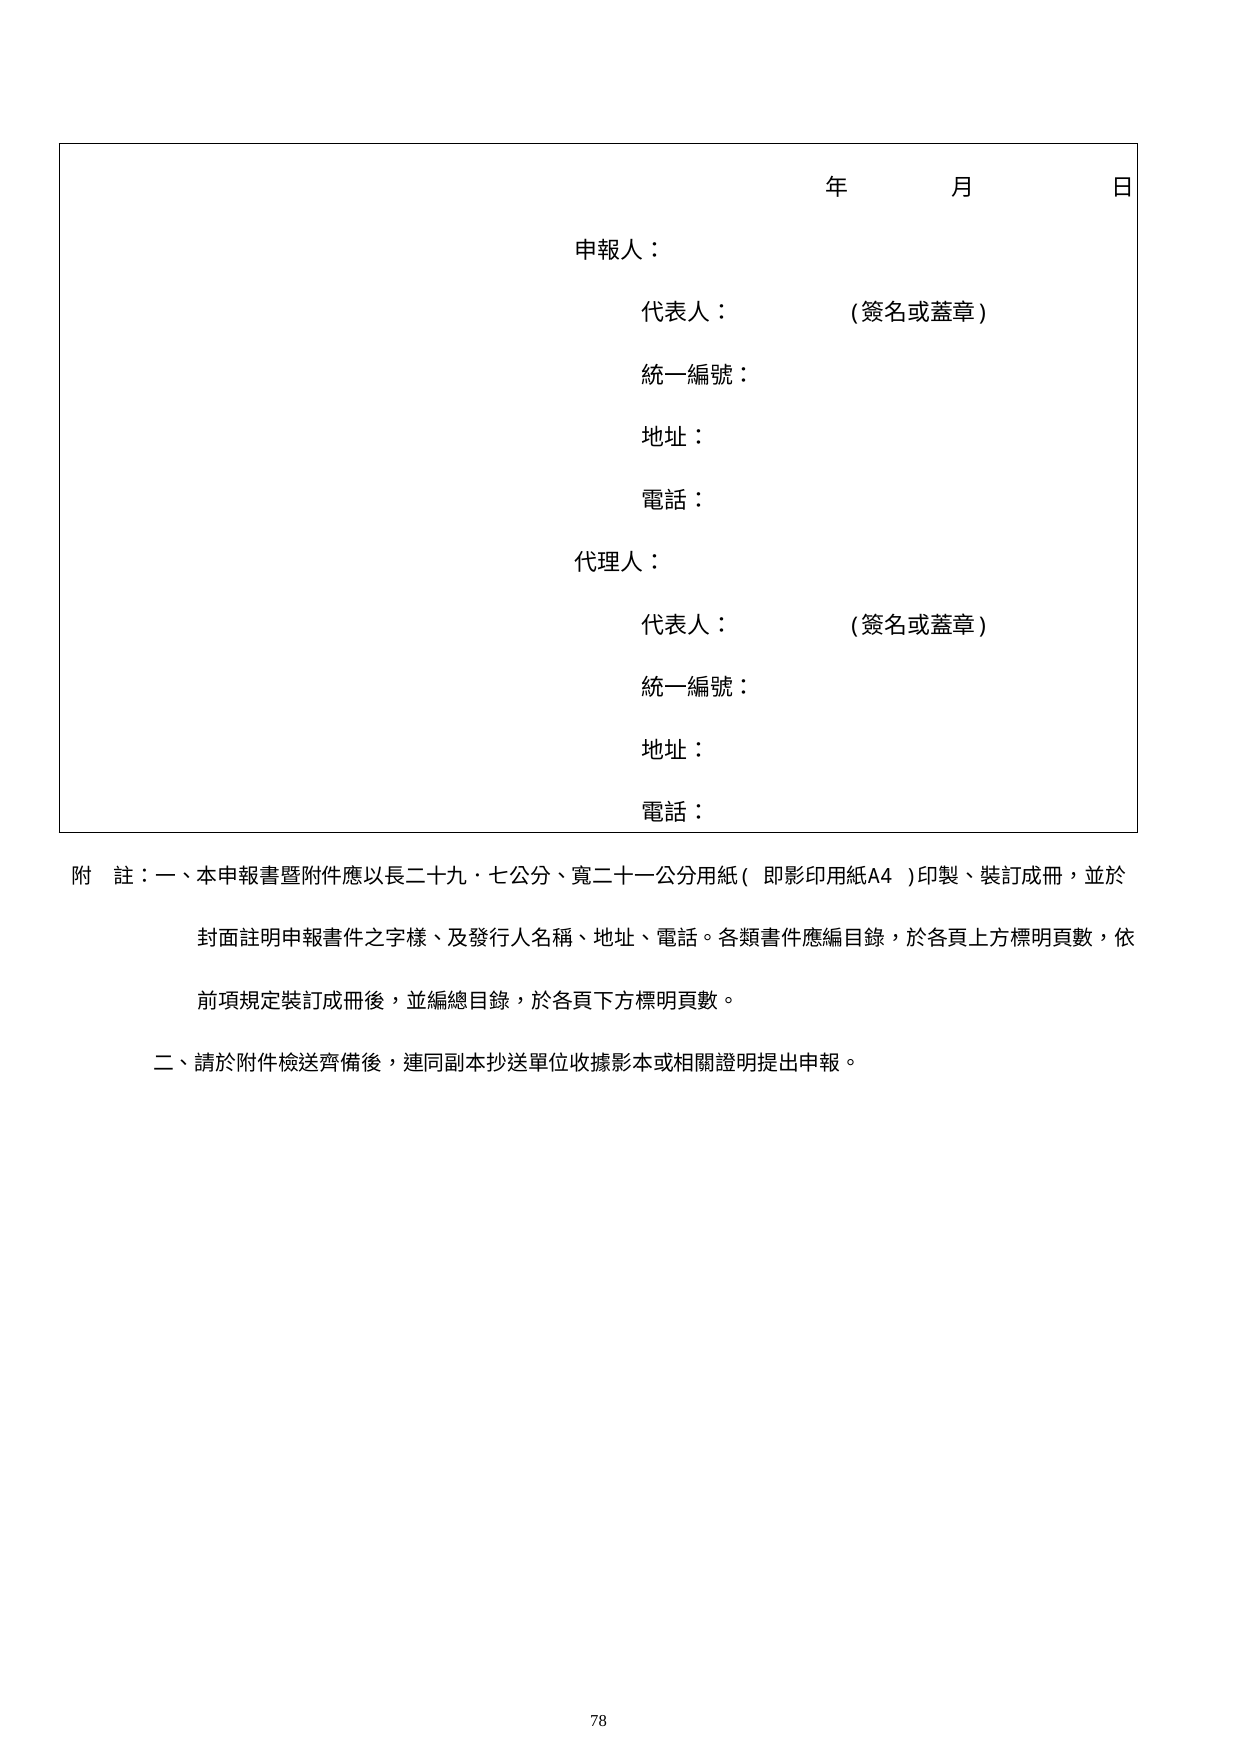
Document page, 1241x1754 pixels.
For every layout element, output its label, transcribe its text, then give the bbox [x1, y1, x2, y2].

text 二、請於附件檢送齊備後，連同副本抄送單位收據影本或相關證明提出申報。 [59, 1020, 1137, 1083]
text 附 註：一、本申報書暨附件應以長二十九．七公分、寬二十一公分用紙( 即影印用紙A4 )印製、裝訂成冊，並於封面註明申報書件之字樣、及發行人名稱、地址、電話。各類書件應編目錄，於各頁上方標明頁數，依前項規定裝訂成冊後，並編總目錄，於各頁下方標明頁數。 [59, 833, 1137, 1020]
table_cell 年 月 日 申報人： 代表人： (簽名或蓋章) 統一編號： 地址： 電話： 代理人： 代表人： (簽名或蓋章) 統一編號： 地址： 電話： [60, 144, 1137, 832]
